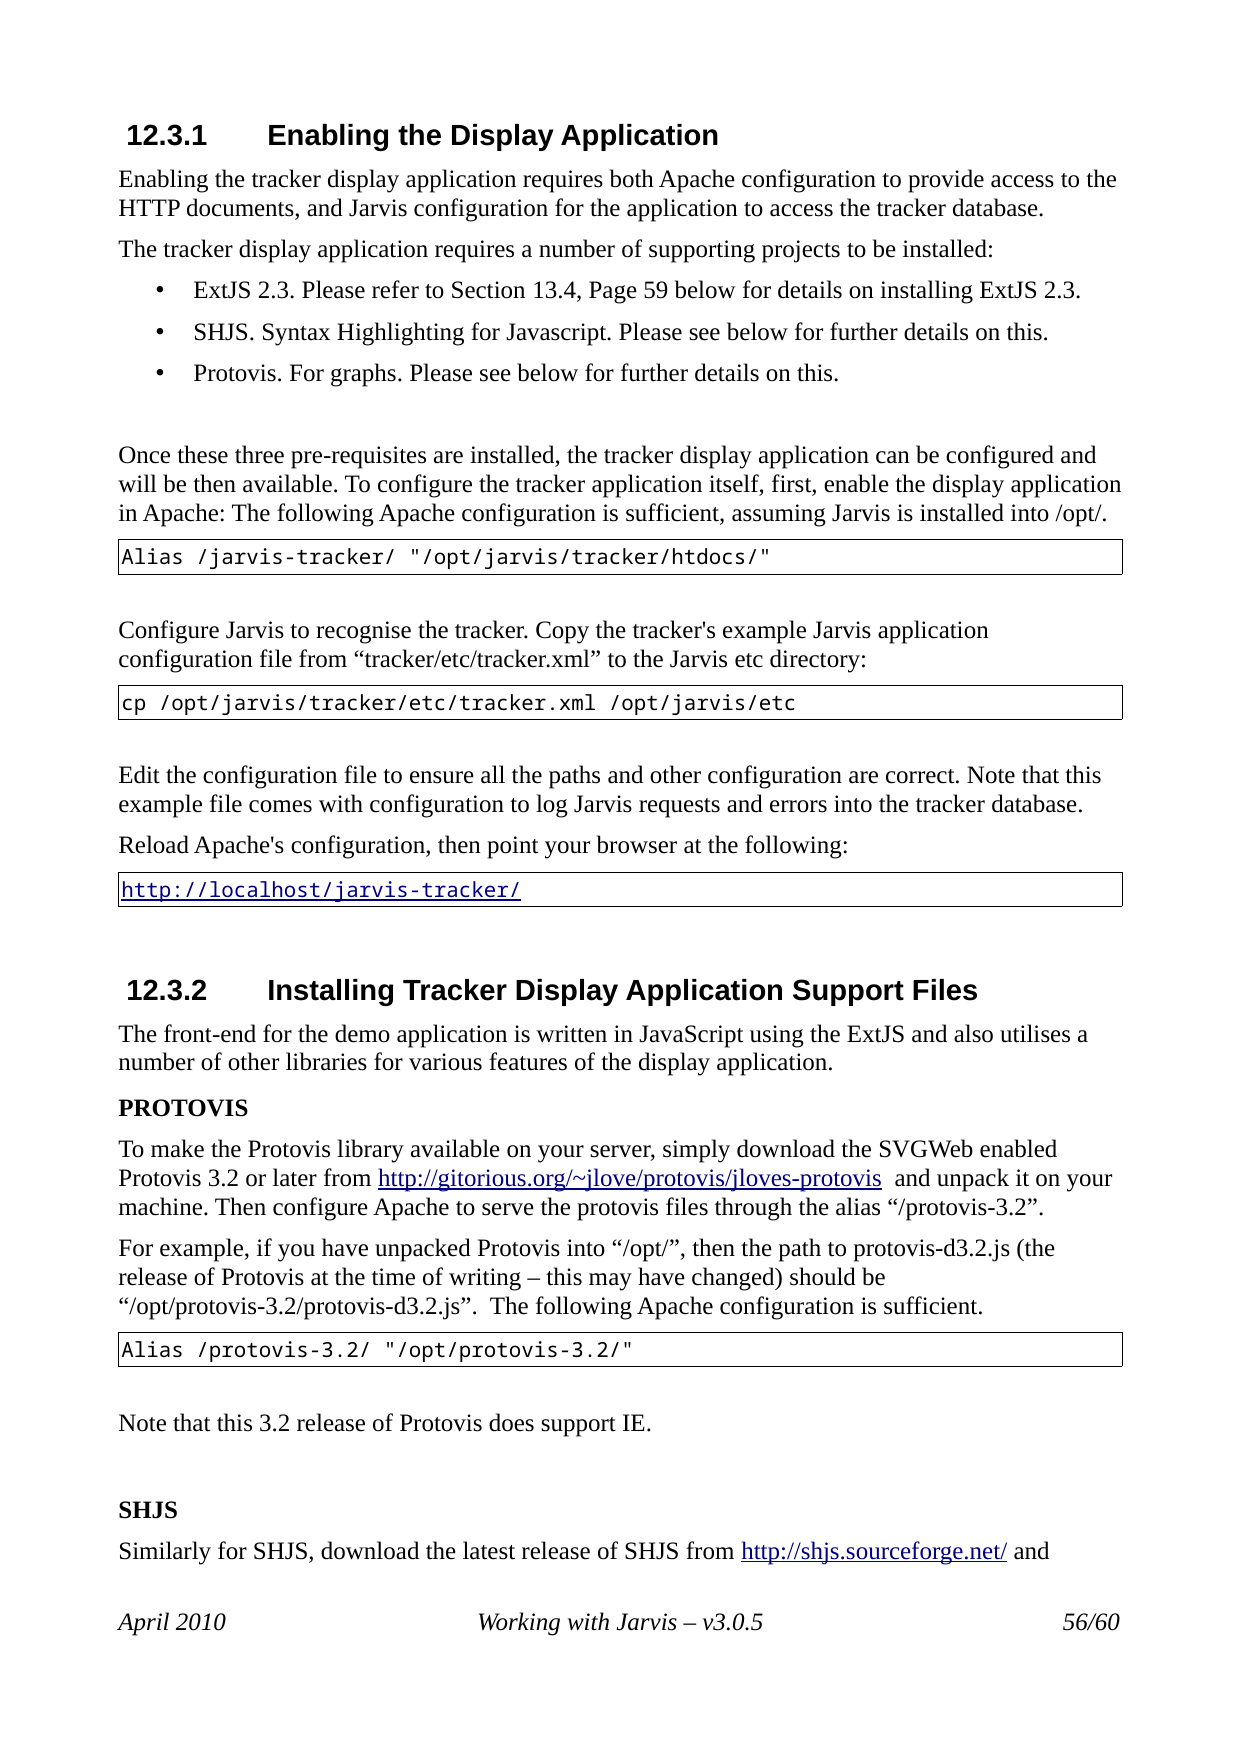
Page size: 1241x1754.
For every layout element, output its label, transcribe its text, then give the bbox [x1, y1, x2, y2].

subtitle SHJS [118, 1495, 1122, 1524]
text The front-end for the demo application is written in JavaScript using the ExtJS and also utilises a number of other libraries for various features of the display application. [118, 1019, 1122, 1076]
subtitle PROTOVIS [118, 1093, 1122, 1122]
text For example, if you have unpacked Protovis into “/opt/”, then the path to protovis-d3.2.js (the release of Protovis at the time of writing – this may have changed) should be “/opt/protovis-3.2/protovis-d3.2.js”. The following Apache configuration is sufficient. [118, 1233, 1122, 1319]
text Note that this 3.2 release of Protovis does support IE. [118, 1408, 1122, 1436]
subtitle Enabling the Display Application [118, 118, 1122, 152]
text To make the Protovis library available on your server, simply download the SVGWeb enabled Protovis 3.2 or later from http://gitorious.org/~jlove/protovis/jloves-protovis and unpack it on your machine. Then configure Apache to serve the protovis files through the alias “/protovis-3.2”. [118, 1134, 1122, 1221]
list ExtJS 2.3. Please refer to Section 13.4, Page 58 below for details on installing ExtJS 2.3. [156, 275, 1122, 304]
text Alias /jarvis-tracker/ "/opt/jarvis/tracker/htdocs/" [119, 540, 1122, 574]
list Protovis. For graphs. Please see below for further details on this. [156, 358, 1122, 387]
text Enabling the tracker display application requires both Apache configuration to provide access to the HTTP documents, and Jarvis configuration for the application to access the tracker database. [118, 164, 1122, 222]
subtitle Installing Tracker Display Application Support Files [118, 973, 1122, 1006]
text Alias /protovis-3.2/ "/opt/protovis-3.2/" [119, 1333, 1122, 1366]
text The tracker display application requires a number of supporting projects to be installed: [118, 234, 1122, 263]
text Once these three pre-requisites are installed, the tracker display application can be configured and will be then available. To configure the tracker application itself, first, enable the display application in Apache: The following Apache configuration is sufficient, assuming Jarvis is installed into /opt/. [118, 440, 1122, 527]
text Reload Apache's configuration, then point your browser at the following: [118, 831, 1122, 859]
text Edit the configuration file to ensure all the paths and other configuration are correct. Note that this example file comes with configuration to log Jarvis requests and errors into the tracker database. [118, 761, 1122, 818]
list SHJS. Syntax Highlighting for Javascript. Please see below for further details on this. [156, 317, 1122, 345]
text http://localhost/jarvis-tracker/ [119, 873, 1122, 906]
text Similarly for SHJS, download the latest release of SHJS from http://shjs.sourceforge.net/ and [118, 1536, 1122, 1565]
text cp /opt/jarvis/tracker/etc/tracker.xml /opt/jarvis/etc [119, 686, 1122, 719]
text Configure Jarvis to recognise the tracker. Copy the tracker's example Jarvis application configuration file from “tracker/etc/tracker.xml” to the Jarvis etc directory: [118, 615, 1122, 672]
